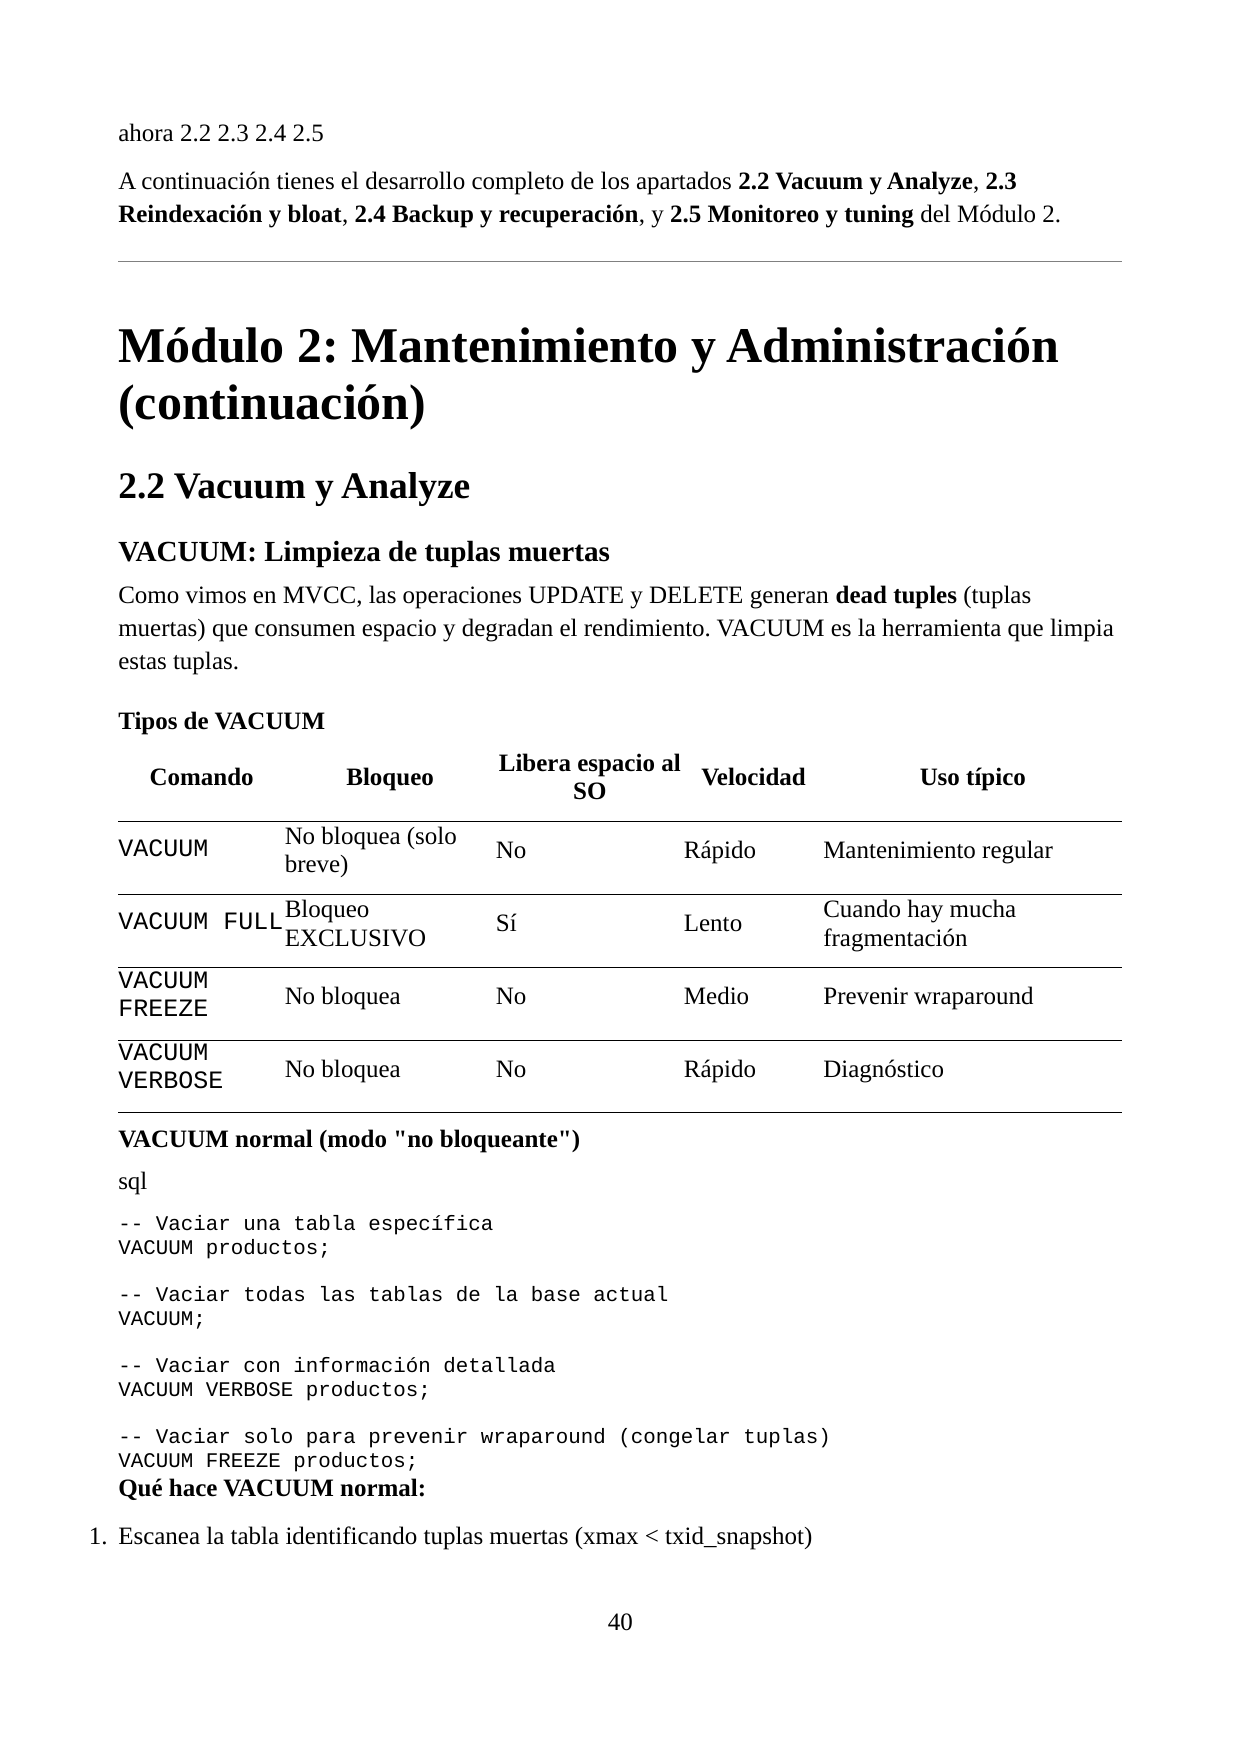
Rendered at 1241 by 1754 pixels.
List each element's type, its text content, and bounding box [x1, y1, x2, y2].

table_header Bloqueo [285, 748, 496, 821]
text -- Vaciar una tabla específica [118, 1213, 1122, 1237]
list Escanea la tabla identificando tuplas muertas (xmax < txid_snapshot) [118, 1521, 1122, 1550]
table_cell Bloqueo EXCLUSIVO [285, 895, 496, 967]
table_header Libera espacio al SO [496, 748, 684, 821]
text -- Vaciar todas las tablas de la base actual [118, 1284, 1122, 1308]
subtitle Módulo 2: Mantenimiento y Administración (continuación) [118, 316, 1122, 431]
text sql [118, 1166, 1122, 1194]
table_cell VACUUM [118, 822, 284, 894]
text Como vimos en MVCC, las operaciones UPDATE y DELETE generan dead tuples (tuplas muertas) que consumen espacio y degradan el rendimiento. VACUUM es la herramienta que limpia estas tuplas. [118, 580, 1122, 675]
table_cell Rápido [684, 822, 823, 894]
table_cell Prevenir wraparound [823, 968, 1122, 1039]
table_cell Medio [684, 968, 823, 1039]
text VACUUM productos; [118, 1237, 1122, 1261]
table_cell No [496, 968, 684, 1039]
table_cell No bloquea [285, 968, 496, 1039]
table_cell Diagnóstico [823, 1041, 1122, 1112]
text A continuación tienes el desarrollo completo de los apartados 2.2 Vacuum y Analyze, 2.3 Reindexación y bloat, 2.4 Backup y recuperación, y 2.5 Monitoreo y tuning del Módulo 2. [118, 166, 1122, 227]
table_cell Mantenimiento regular [823, 822, 1122, 894]
table_header Velocidad [684, 748, 823, 821]
subtitle VACUUM normal (modo "no bloqueante") [118, 1124, 1122, 1153]
text -- Vaciar con información detallada [118, 1355, 1122, 1379]
table_cell Cuando hay mucha fragmentación [823, 895, 1122, 967]
text VACUUM FREEZE productos; [118, 1450, 1122, 1473]
table_header Uso típico [823, 748, 1122, 821]
table_cell Sí [496, 895, 684, 967]
subtitle Tipos de VACUUM [118, 706, 1122, 735]
table_cell No bloquea (solo breve) [285, 822, 496, 894]
text ahora 2.2 2.3 2.4 2.5 [118, 118, 1122, 147]
text Qué hace VACUUM normal: [118, 1473, 1122, 1502]
text -- Vaciar solo para prevenir wraparound (congelar tuplas) [118, 1426, 1122, 1450]
table_cell VACUUM FULL [118, 895, 284, 967]
table_cell Rápido [684, 1041, 823, 1112]
table_cell No [496, 1041, 684, 1112]
table_cell VACUUM FREEZE [118, 968, 284, 1039]
table_header Comando [118, 748, 284, 821]
table_cell VACUUM VERBOSE [118, 1041, 284, 1112]
text VACUUM VERBOSE productos; [118, 1379, 1122, 1403]
table_cell No bloquea [285, 1041, 496, 1112]
text VACUUM; [118, 1308, 1122, 1332]
table_cell Lento [684, 895, 823, 967]
table_cell No [496, 822, 684, 894]
subtitle 2.2 Vacuum y Analyze [118, 464, 1122, 507]
subtitle VACUUM: Limpieza de tuplas muertas [118, 534, 1122, 568]
